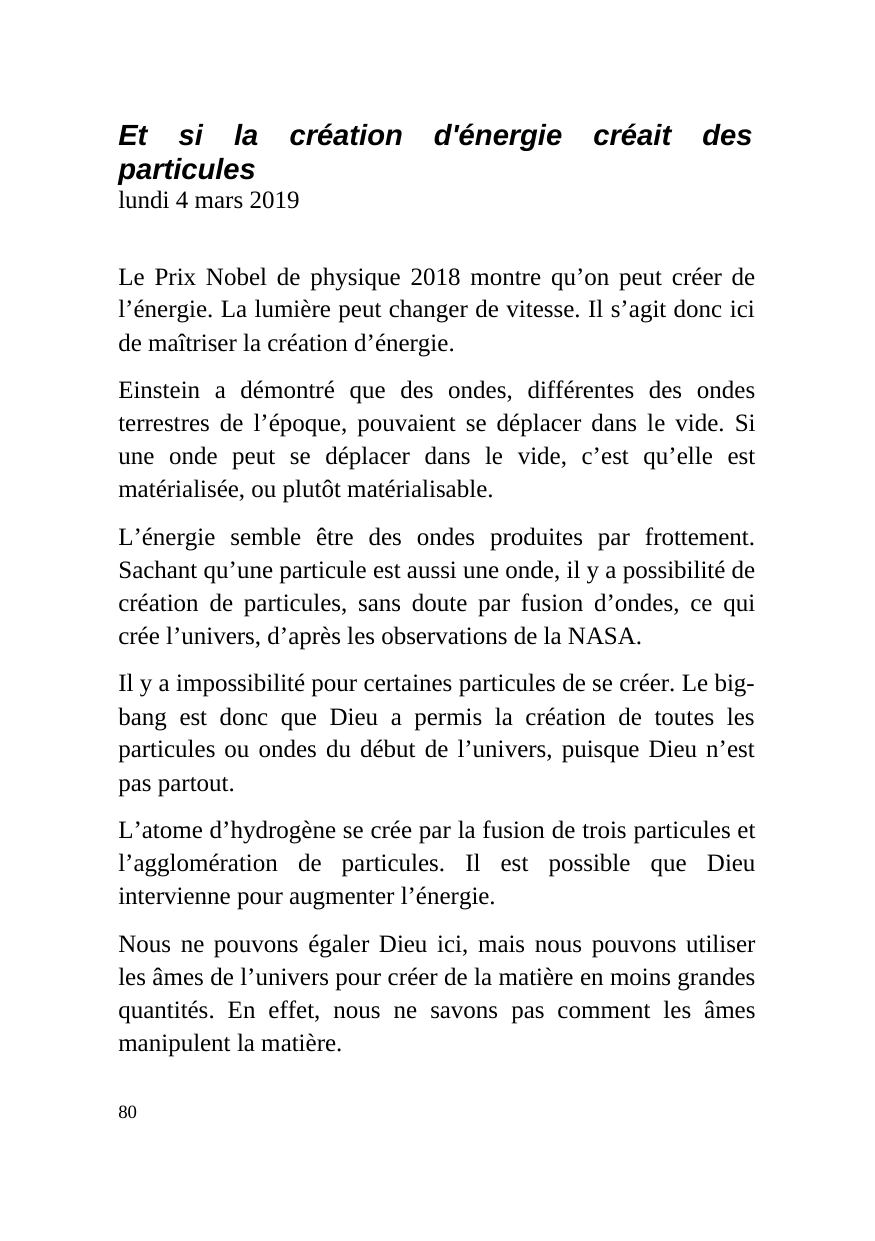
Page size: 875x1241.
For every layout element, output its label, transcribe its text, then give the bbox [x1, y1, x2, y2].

text Le Prix Nobel de physique 2018 montre qu’on peut créer de l’énergie. La lumière peut changer de vitesse. Il s’agit donc ici de maîtriser la création d’énergie. [118, 262, 756, 356]
text L’énergie semble être des ondes produites par frottement. Sachant qu’une particule est aussi une onde, il y a possibilité de création de particules, sans doute par fusion d’ondes, ce qui crée l’univers, d’après les observations de la NASA. [118, 522, 756, 650]
text Einstein a démontré que des ondes, différentes des ondes terrestres de l’époque, pouvaient se déplacer dans le vide. Si une onde peut se déplacer dans le vide, c’est qu’elle est matérialisée, ou plutôt matérialisable. [118, 375, 756, 503]
text L’atome d’hydrogène se crée par la fusion de trois particules et l’agglomération de particules. Il est possible que Dieu intervienne pour augmenter l’énergie. [118, 815, 756, 910]
text lundi 4 mars 2019 [118, 185, 756, 214]
text Nous ne pouvons égaler Dieu ici, mais nous pouvons utiliser les âmes de l’univers pour créer de la matière en moins grandes quantités. En effet, nous ne savons pas comment les âmes manipulent la matière. [118, 929, 756, 1057]
subtitle Et si la création d'énergie créait des particules [118, 118, 756, 185]
text Il y a impossibilité pour certaines particules de se créer. Le big-bang est donc que Dieu a permis la création de toutes les particules ou ondes du début de l’univers, puisque Dieu n’est pas partout. [118, 668, 756, 796]
